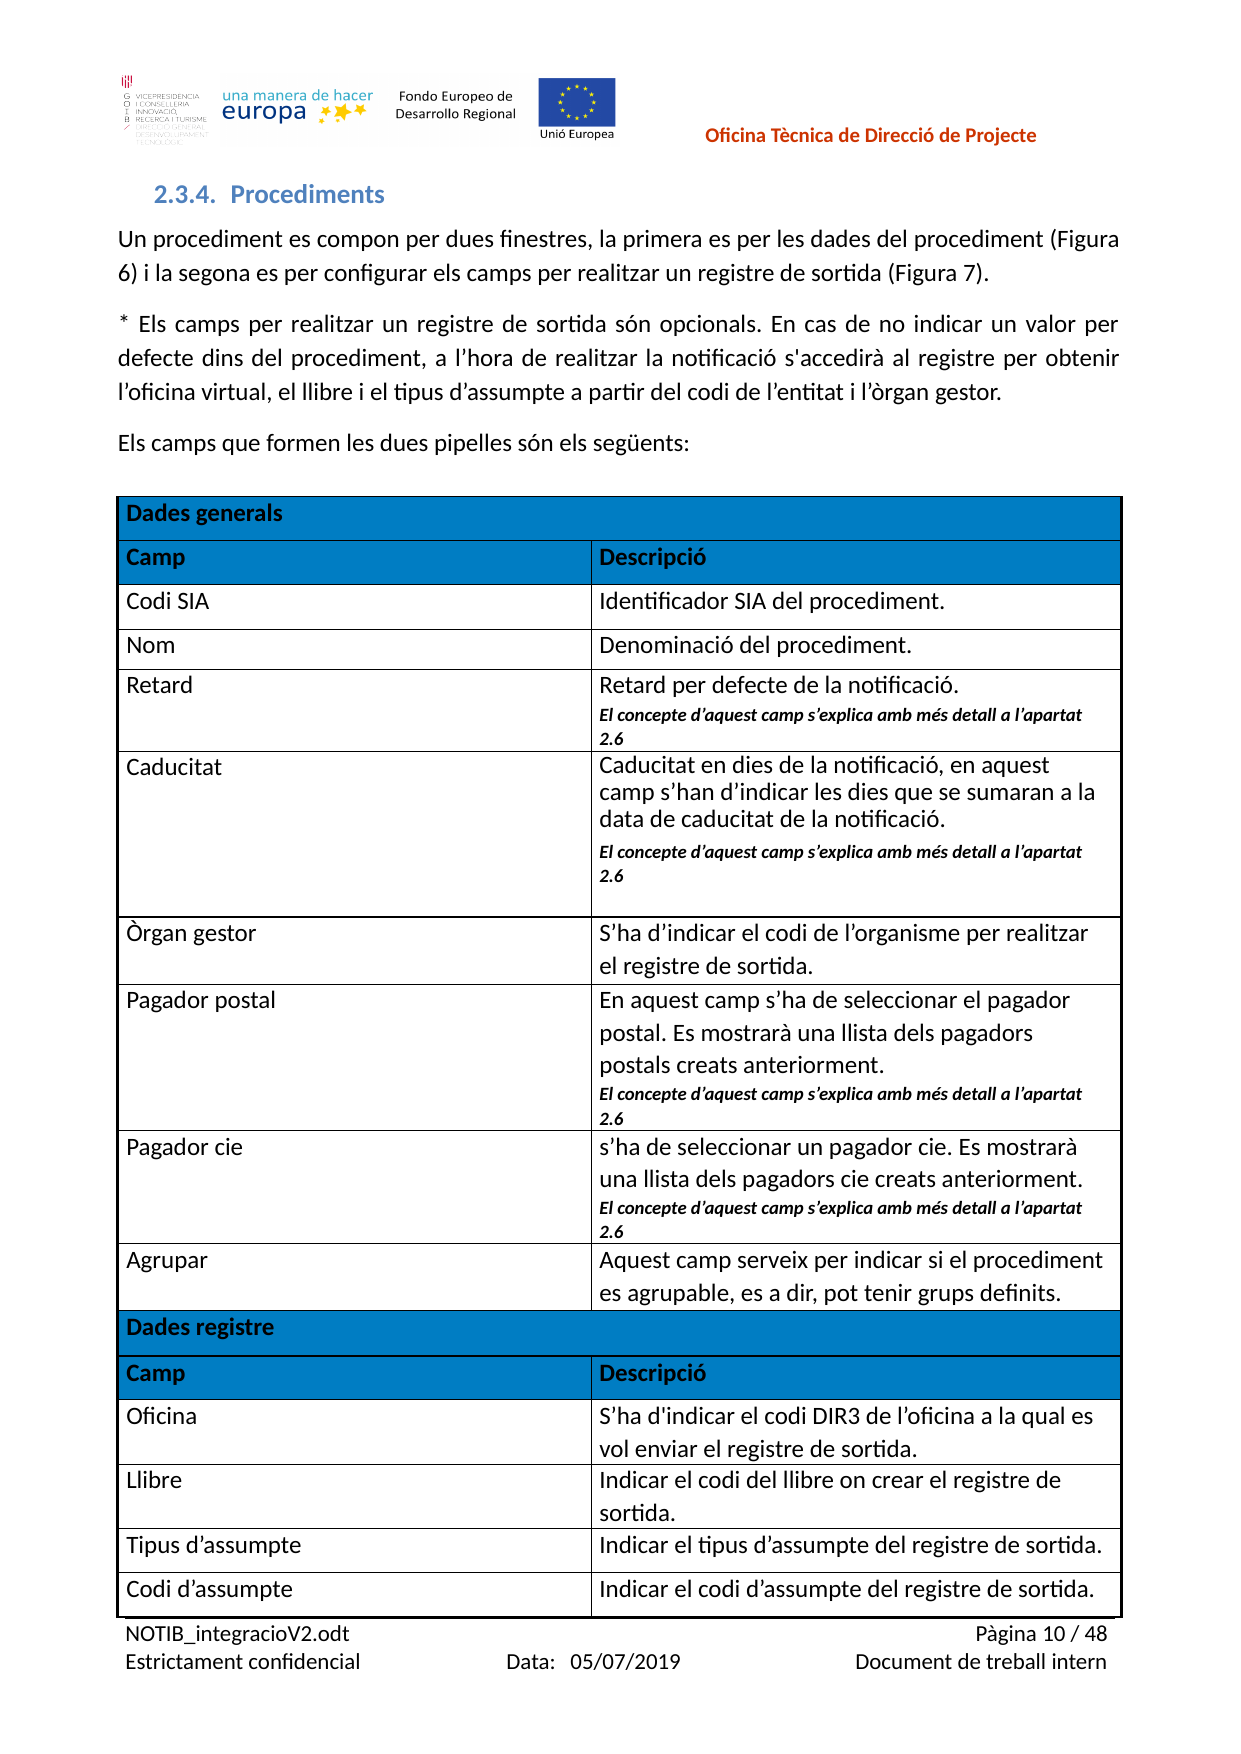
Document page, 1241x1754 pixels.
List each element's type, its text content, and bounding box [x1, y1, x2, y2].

table_cell Llibre [119, 1465, 591, 1528]
table_cell Dades registre [119, 1311, 1120, 1355]
table_cell Indicar el tipus d’assumpte del registre de sortida. [592, 1529, 1120, 1572]
picture [118, 73, 213, 147]
table_cell Caducitat en dies de la notificació, en aquest camp s’han d’indicar les dies que se sumaran a la data de caducitat de la notificació. El concepte d’aquest camp s’explica amb més detall a l’apartat 2.6 [592, 752, 1120, 916]
table_cell Òrgan gestor [119, 918, 591, 983]
table_cell Descripció [592, 541, 1120, 584]
subtitle Procediments [153, 178, 1122, 211]
table_cell Retard [119, 670, 591, 751]
table_cell s’ha de seleccionar un pagador cie. Es mostrarà una llista dels pagadors cie creats anteriorment. El concepte d’aquest camp s’explica amb més detall a l’apartat 2.6 [592, 1131, 1120, 1243]
table_cell Descripció [592, 1357, 1120, 1399]
table_cell Pagador postal [119, 985, 591, 1130]
table_cell Aquest camp serveix per indicar si el procediment es agrupable, es a dir, pot tenir grups definits. [592, 1244, 1120, 1310]
table_cell Codi d’assumpte [119, 1573, 591, 1616]
table_header Dades generals [119, 497, 1120, 540]
text Un procediment es compon per dues finestres, la primera es per les dades del procediment (Figura 6) i la segona es per configurar els camps per realitzar un registre de sortida (Figura 7). [118, 223, 1121, 288]
table_cell Codi SIA [119, 585, 591, 628]
table_cell En aquest camp s’ha de seleccionar el pagador postal. Es mostrarà una llista dels pagadors postals creats anteriorment. El concepte d’aquest camp s’explica amb més detall a l’apartat 2.6 [592, 985, 1120, 1130]
table_cell Retard per defecte de la notificació. El concepte d’aquest camp s’explica amb més detall a l’apartat 2.6 [592, 670, 1120, 751]
table_cell S’ha d’indicar el codi de l’organisme per realitzar el registre de sortida. [592, 918, 1120, 983]
table_cell Oficina [119, 1400, 591, 1463]
text * Els camps per realitzar un registre de sortida són opcionals. En cas de no indicar un valor per defecte dins del procediment, a l’hora de realitzar la notificació s'accedirà al registre per obtenir l’oficina virtual, el llibre i el tipus d’assumpte a partir del codi de l’entitat i l’òrgan gestor. [118, 308, 1121, 406]
table_cell Pagador cie [119, 1131, 591, 1243]
table_cell Caducitat [119, 752, 591, 916]
table_cell Camp [119, 1357, 591, 1399]
table_cell Camp [119, 541, 591, 584]
table_cell Nom [119, 630, 591, 669]
table_cell Denominació del procediment. [592, 630, 1120, 669]
table_cell Agrupar [119, 1244, 591, 1310]
text Els camps que formen les dues pipelles són els següents: [118, 427, 1121, 458]
table_cell Indicar el codi del llibre on crear el registre de sortida. [592, 1465, 1120, 1528]
table_cell S’ha d'indicar el codi DIR3 de l’oficina a la qual es vol enviar el registre de sortida. [592, 1400, 1120, 1463]
table_cell Indicar el codi d’assumpte del registre de sortida. [592, 1573, 1120, 1616]
picture [219, 73, 621, 147]
table_cell Tipus d’assumpte [119, 1529, 591, 1572]
table_cell Identificador SIA del procediment. [592, 585, 1120, 628]
